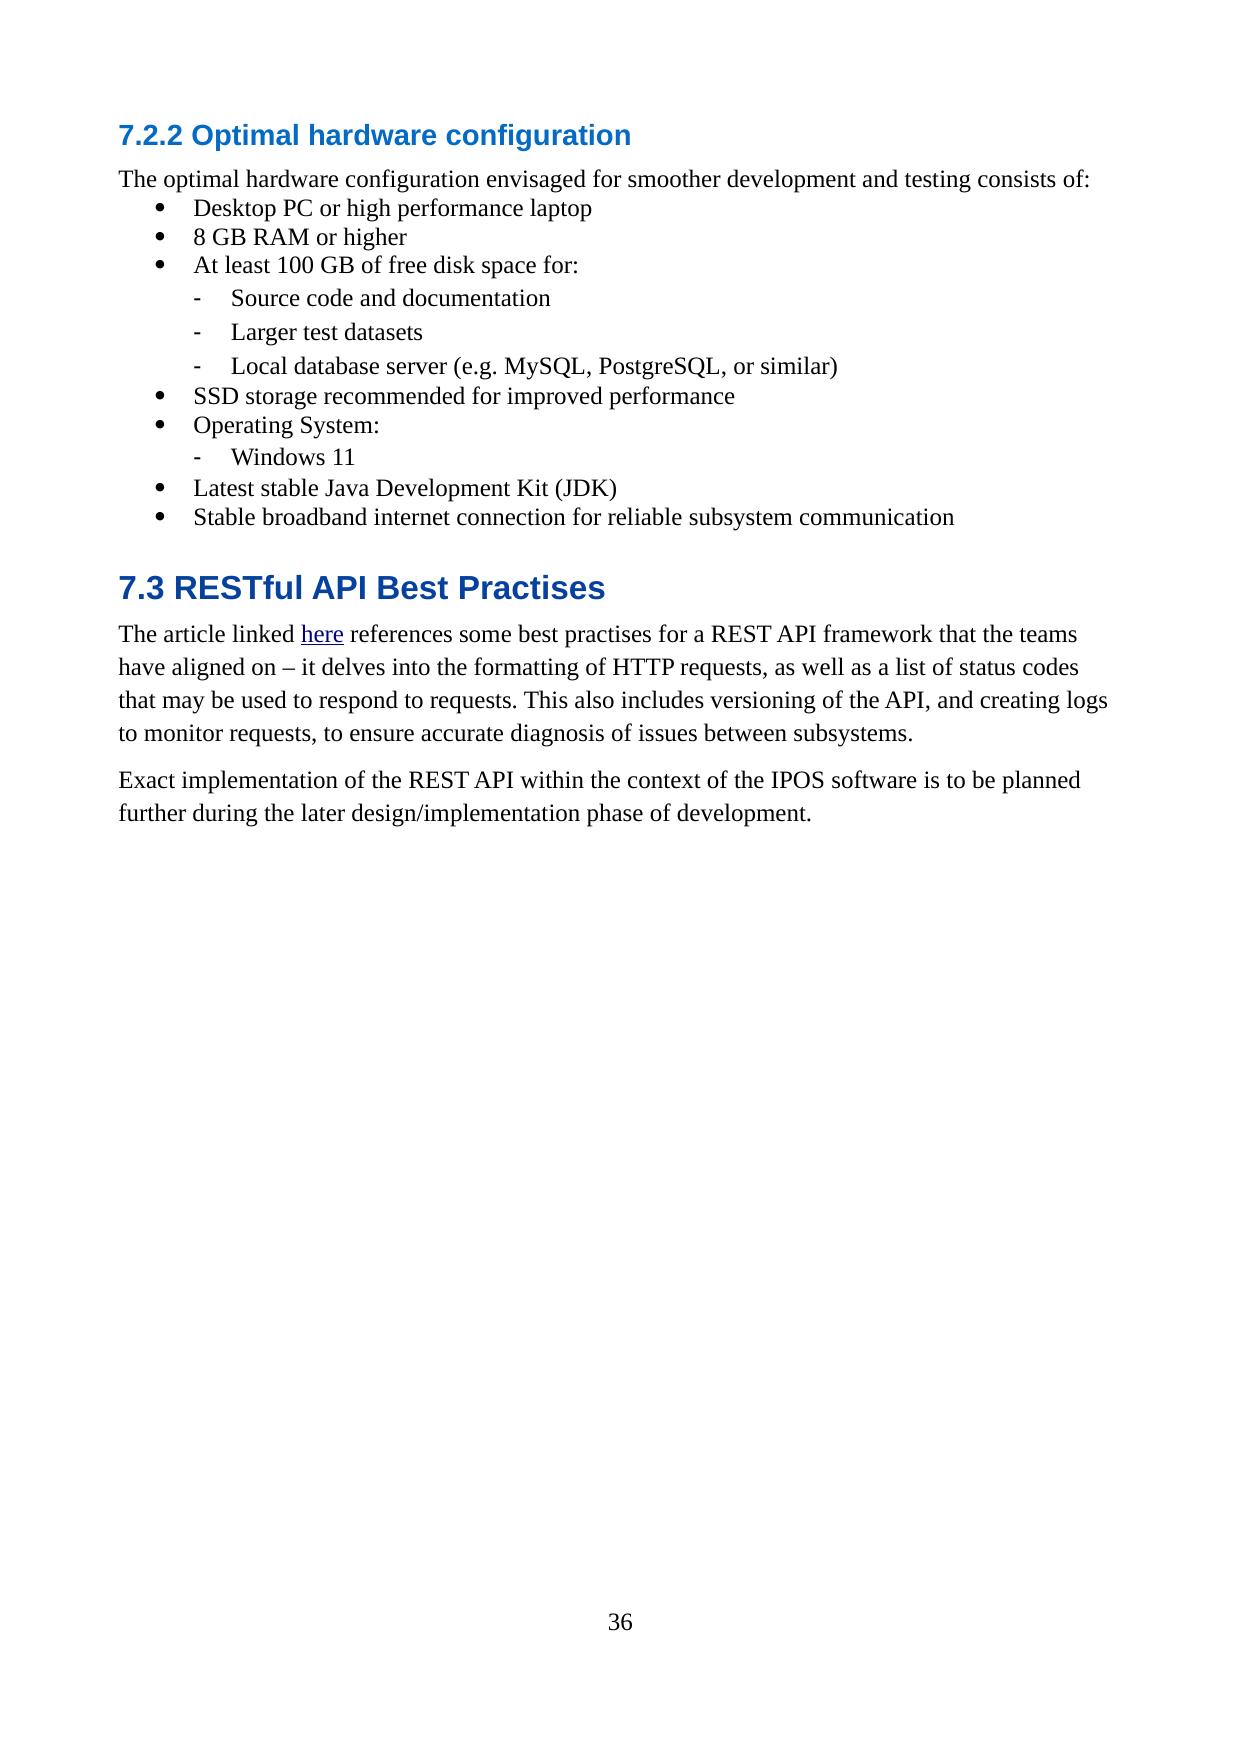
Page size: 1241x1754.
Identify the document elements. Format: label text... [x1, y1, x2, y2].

list Local database server (e.g. MySQL, PostgreSQL, or similar) [193, 347, 1122, 381]
list Stable broadband internet connection for reliable subsystem communication [156, 502, 1122, 530]
subtitle RESTful API Best Practises [118, 568, 1122, 606]
text The article linked here references some best practises for a REST API framework that the teams have aligned on – it delves into the formatting of HTTP requests, as well as a list of status codes that may be used to respond to requests. This also includes versioning of the API, and creating logs to monitor requests, to ensure accurate diagnosis of issues between subsystems. [118, 619, 1122, 747]
list Larger test datasets [193, 313, 1122, 347]
list Source code and documentation [193, 279, 1122, 313]
list Desktop PC or high performance laptop [156, 193, 1122, 222]
list Operating System: [156, 410, 1122, 439]
list At least 100 GB of free disk space for: [156, 250, 1122, 279]
text Exact implementation of the REST API within the context of the IPOS software is to be planned further during the later design/implementation phase of development. [118, 766, 1122, 827]
text The optimal hardware configuration envisaged for smoother development and testing consists of: [118, 164, 1122, 193]
list SSD storage recommended for improved performance [156, 381, 1122, 410]
subtitle Optimal hardware configuration [118, 118, 1122, 152]
list 8 GB RAM or higher [156, 222, 1122, 250]
list Windows 11 [193, 439, 1122, 473]
list Latest stable Java Development Kit (JDK) [156, 473, 1122, 502]
